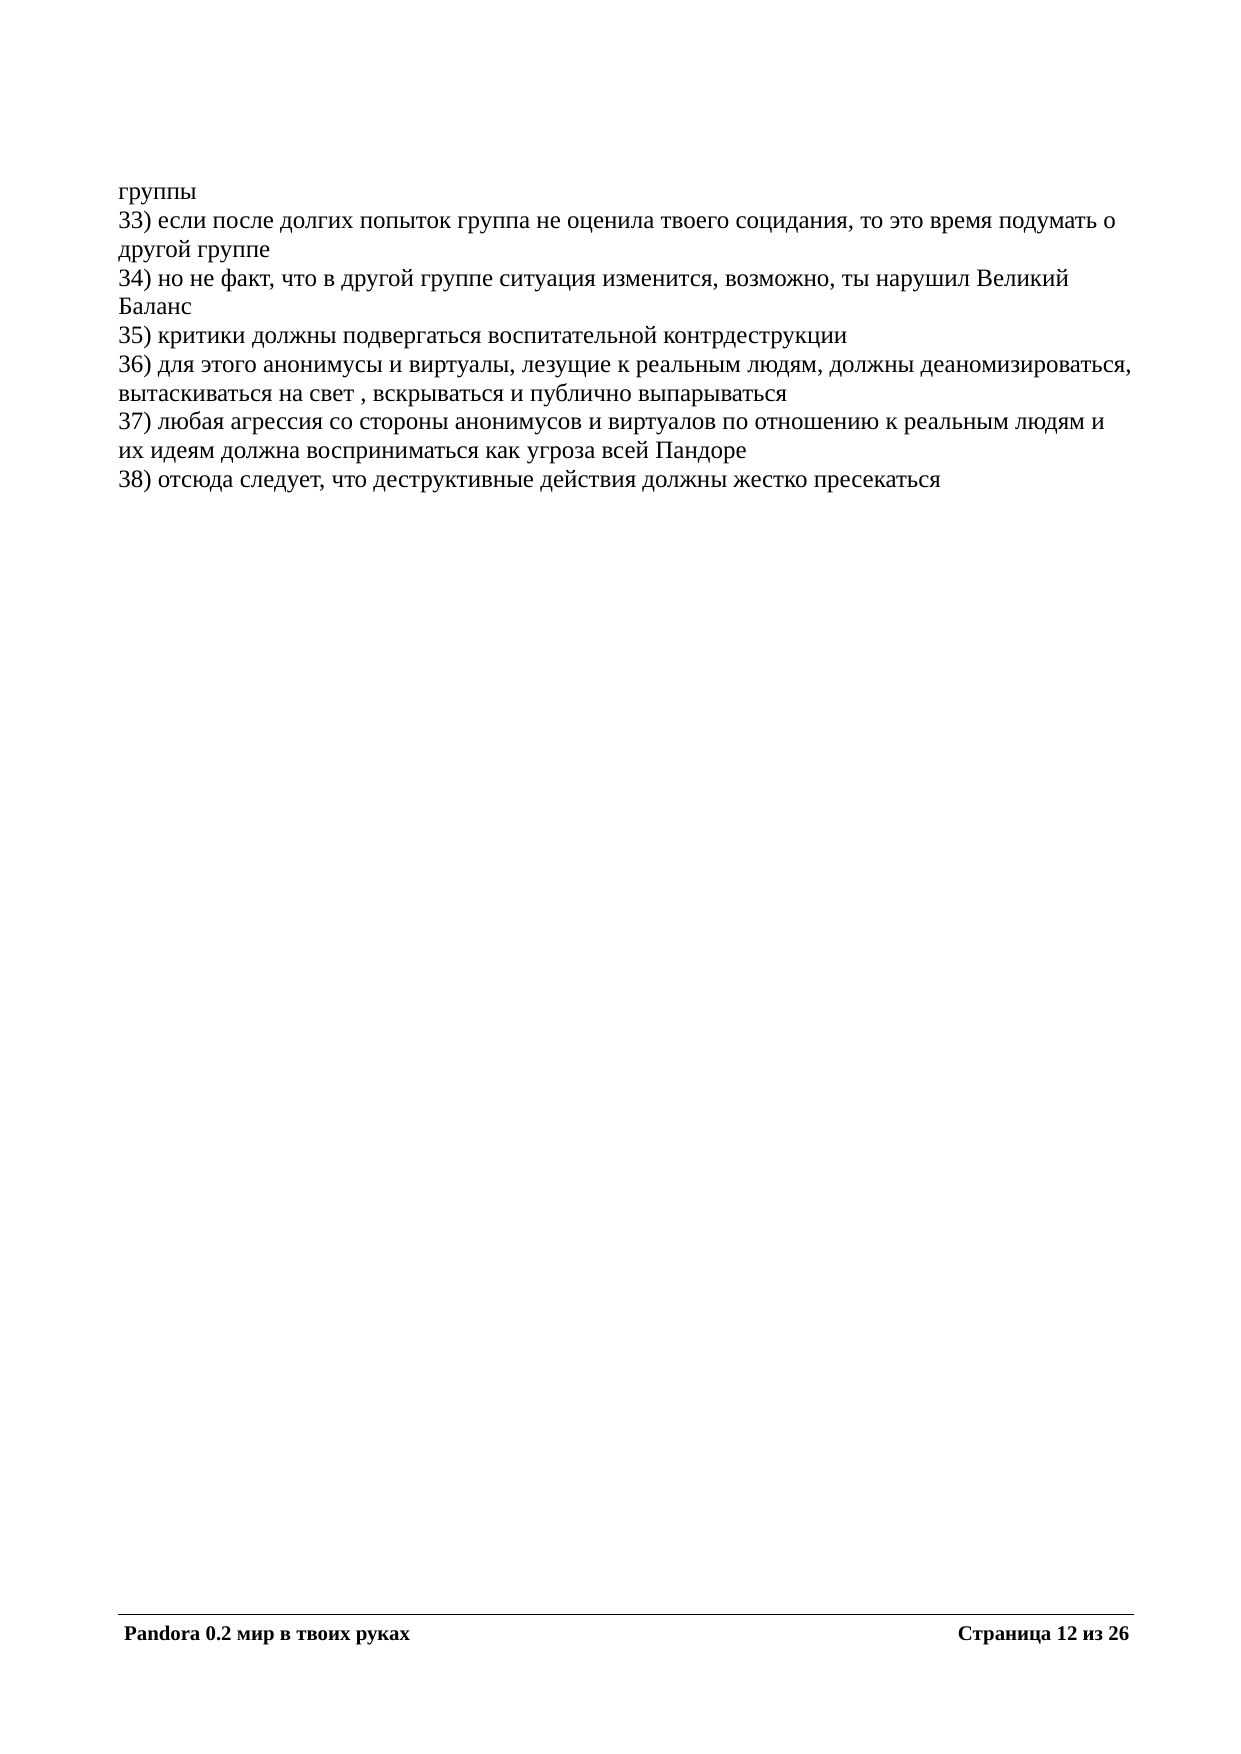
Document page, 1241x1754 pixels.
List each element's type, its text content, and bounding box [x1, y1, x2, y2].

text 33) если после долгих попыток группа не оценила твоего социдания, то это время подумать о другой группе [118, 205, 1134, 263]
text 37) любая агрессия со стороны анонимусов и виртуалов по отношению к реальным людям и их идеям должна восприниматься как угроза всей Пандоре [118, 406, 1134, 464]
text группы [118, 176, 1134, 205]
text 38) отсюда следует, что деструктивные действия должны жестко пресекаться [118, 464, 1134, 493]
text 34) но не факт, что в другой группе ситуация изменится, возможно, ты нарушил Великий Баланс [118, 263, 1134, 320]
text 35) критики должны подвергаться воспитательной контрдеструкции [118, 320, 1134, 349]
text 36) для этого анонимусы и виртуалы, лезущие к реальным людям, должны деаномизироваться, вытаскиваться на свет , вскрываться и публично выпарываться [118, 349, 1134, 406]
